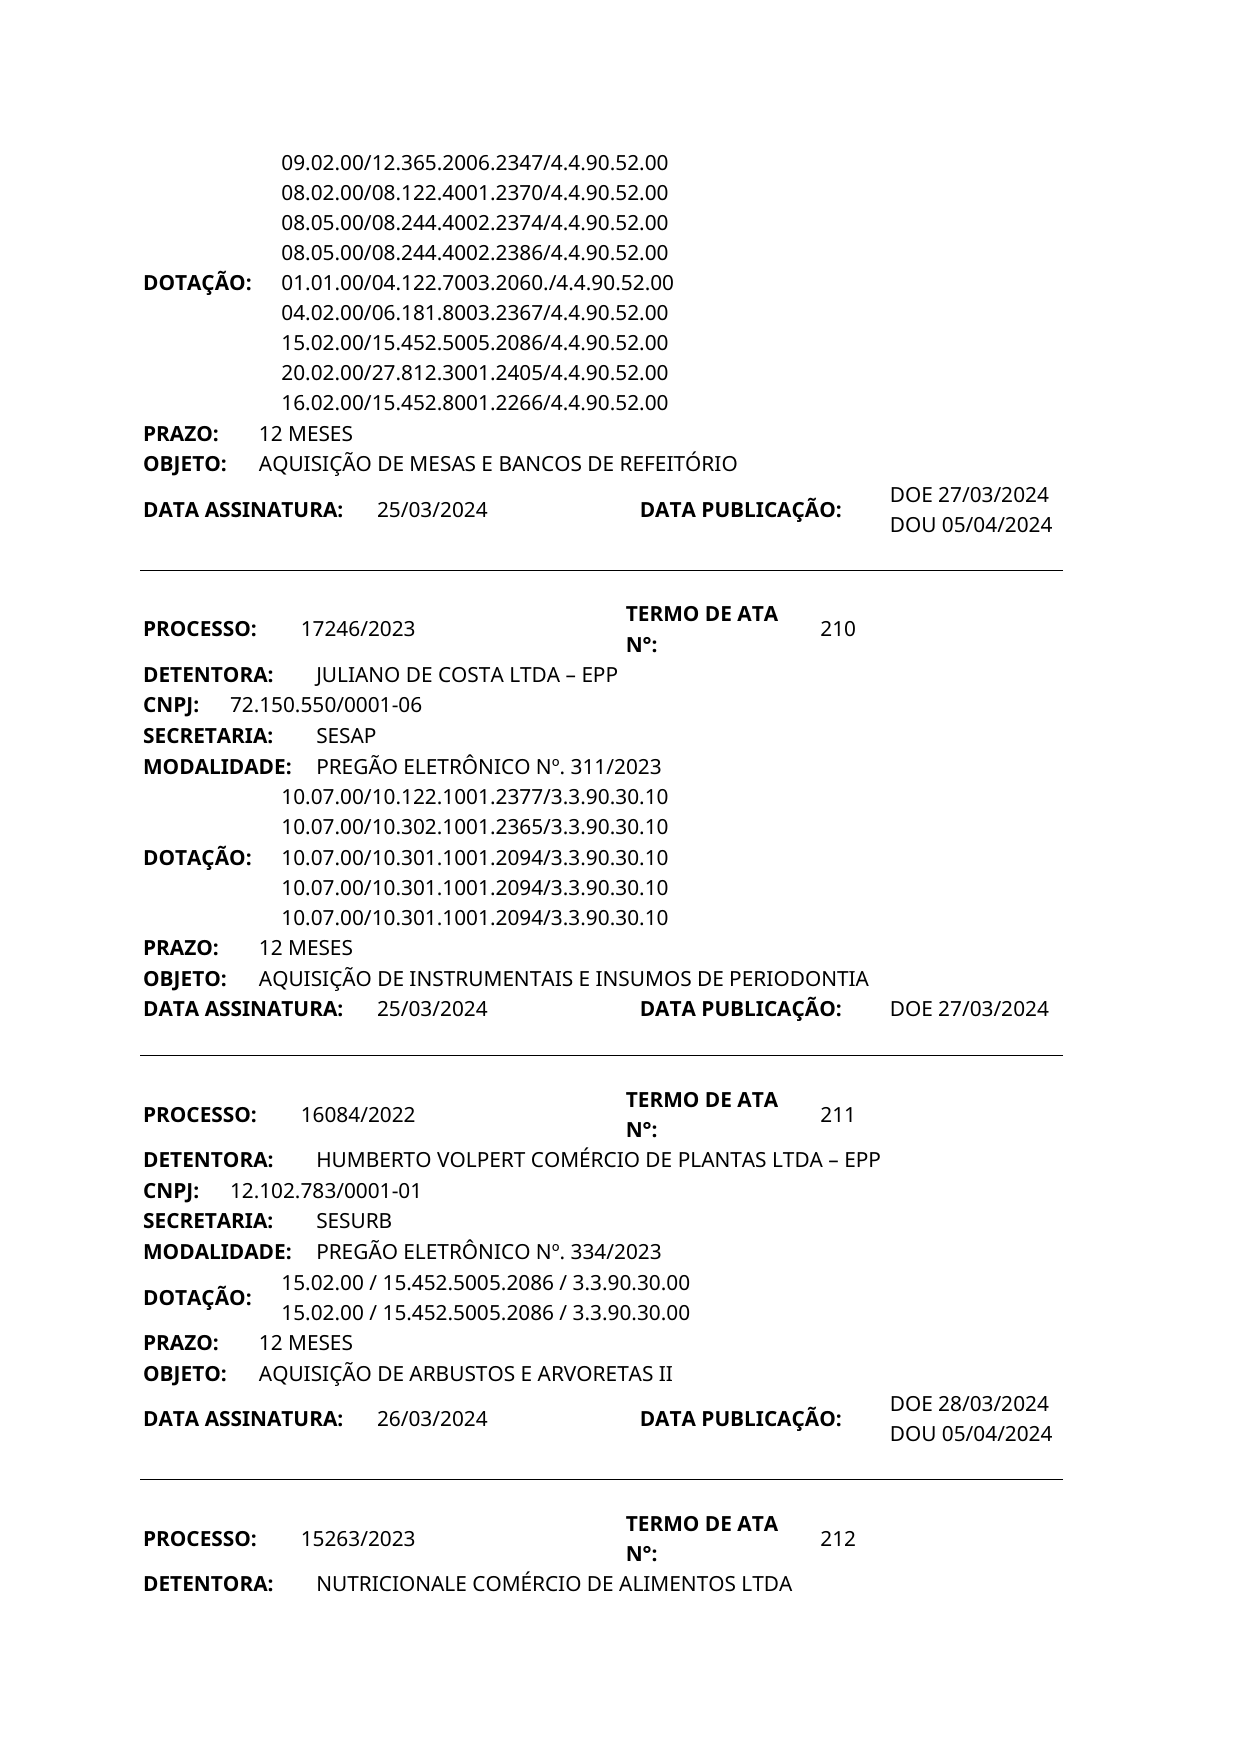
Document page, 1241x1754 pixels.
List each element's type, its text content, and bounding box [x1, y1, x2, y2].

table_header 15263/2023 [293, 1509, 618, 1569]
table_cell 12 MESES [251, 1328, 1104, 1358]
table_cell 12.102.783/0001-01 [223, 1175, 1104, 1206]
table_cell DATA PUBLICAÇÃO: [632, 1389, 882, 1449]
table_header 16084/2022 [293, 1085, 618, 1145]
table_cell DOE 27/03/2024 DOU 05/04/2024 [882, 480, 1104, 539]
table_cell MODALIDADE: [136, 1237, 309, 1268]
table_cell DATA PUBLICAÇÃO: [632, 994, 882, 1025]
table_cell OBJETO: [136, 1358, 251, 1389]
table_cell DETENTORA: [136, 660, 309, 690]
table_header TERMO DE ATA N°: [618, 600, 813, 659]
table_cell 26/03/2024 [370, 1389, 632, 1449]
table_cell CNPJ: [136, 1175, 222, 1206]
table_header TERMO DE ATA N°: [618, 1085, 813, 1145]
table_cell DATA PUBLICAÇÃO: [632, 480, 882, 539]
table_cell MODALIDADE: [136, 752, 309, 782]
table_header PROCESSO: [136, 1085, 293, 1145]
table_cell DOE 27/03/2024 [882, 994, 1104, 1025]
table_header 212 [813, 1509, 1104, 1569]
table_cell PREGÃO ELETRÔNICO Nº. 334/2023 [309, 1237, 1104, 1268]
table_cell DETENTORA: [136, 1569, 309, 1599]
table_cell DOTAÇÃO: [136, 783, 274, 933]
table_cell SECRETARIA: [136, 1206, 309, 1237]
table_cell PREGÃO ELETRÔNICO Nº. 311/2023 [309, 752, 1104, 782]
table_cell AQUISIÇÃO DE ARBUSTOS E ARVORETAS II [251, 1358, 1104, 1389]
table_cell DOTAÇÃO: [136, 148, 274, 418]
table_cell CNPJ: [136, 690, 222, 721]
table_cell JULIANO DE COSTA LTDA – EPP [309, 660, 1104, 690]
table_cell sesurb [309, 1206, 1104, 1237]
table_cell OBJETO: [136, 449, 251, 480]
table_cell 12 MESES [251, 418, 1104, 449]
table_cell 09.02.00/12.365.2006.2347/4.4.90.52.00 08.02.00/08.122.4001.2370/4.4.90.52.00 08.05.00/08.244.4002.2374/4.4.90.52.00 08.05.00/08.244.4002.2386/4.4.90.52.00 01.01.00/04.122.7003.2060./4.4.90.52.00 04.02.00/06.181.8003.2367/4.4.90.52.00 15.02.00/15.452.5005.2086/4.4.90.52.00 20.02.00/27.812.3001.2405/4.4.90.52.00 16.02.00/15.452.8001.2266/4.4.90.52.00 [274, 148, 1104, 418]
table_cell 25/03/2024 [370, 480, 632, 539]
table_header PROCESSO: [136, 600, 293, 659]
table_cell OBJETO: [136, 963, 251, 994]
table_cell 25/03/2024 [370, 994, 632, 1025]
table_cell DOTAÇÃO: [136, 1268, 274, 1327]
table_cell DATA ASSINATURA: [136, 994, 369, 1025]
table_header 211 [813, 1085, 1104, 1145]
table_cell SECRETARIA: [136, 721, 309, 752]
table_cell PRAZO: [136, 1328, 251, 1358]
table_header 210 [813, 600, 1104, 659]
table_cell HUMBERTO VOLPERT COMÉRCIO DE PLANTAS LTDA – EPP [309, 1145, 1104, 1175]
table_cell 10.07.00/10.122.1001.2377/3.3.90.30.10 10.07.00/10.302.1001.2365/3.3.90.30.10 10.07.00/10.301.1001.2094/3.3.90.30.10 10.07.00/10.301.1001.2094/3.3.90.30.10 10.07.00/10.301.1001.2094/3.3.90.30.10 [274, 783, 1104, 933]
table_cell NUTRICIONALE COMÉRCIO DE ALIMENTOS LTDA [309, 1569, 1104, 1599]
table_cell PRAZO: [136, 418, 251, 449]
table_cell 72.150.550/0001-06 [223, 690, 1104, 721]
table_cell DATA ASSINATURA: [136, 1389, 369, 1449]
table_cell SESAP [309, 721, 1104, 752]
table_cell DATA ASSINATURA: [136, 480, 369, 539]
table_cell PRAZO: [136, 933, 251, 963]
table_header 17246/2023 [293, 600, 618, 659]
table_header PROCESSO: [136, 1509, 293, 1569]
table_header TERMO DE ATA N°: [618, 1509, 813, 1569]
table_cell DETENTORA: [136, 1145, 309, 1175]
table_cell AQUISIÇÃO DE INSTRUMENTAIS E INSUMOS DE PERIODONTIA [251, 963, 1104, 994]
table_cell 12 MESES [251, 933, 1104, 963]
table_cell 15.02.00 / 15.452.5005.2086 / 3.3.90.30.00 15.02.00 / 15.452.5005.2086 / 3.3.90.30.00 [274, 1268, 1104, 1327]
table_cell AQUISIÇÃO DE MESAS E BANCOS DE REFEITÓRIO [251, 449, 1104, 480]
table_cell doe 28/03/2024 dou 05/04/2024 [882, 1389, 1104, 1449]
